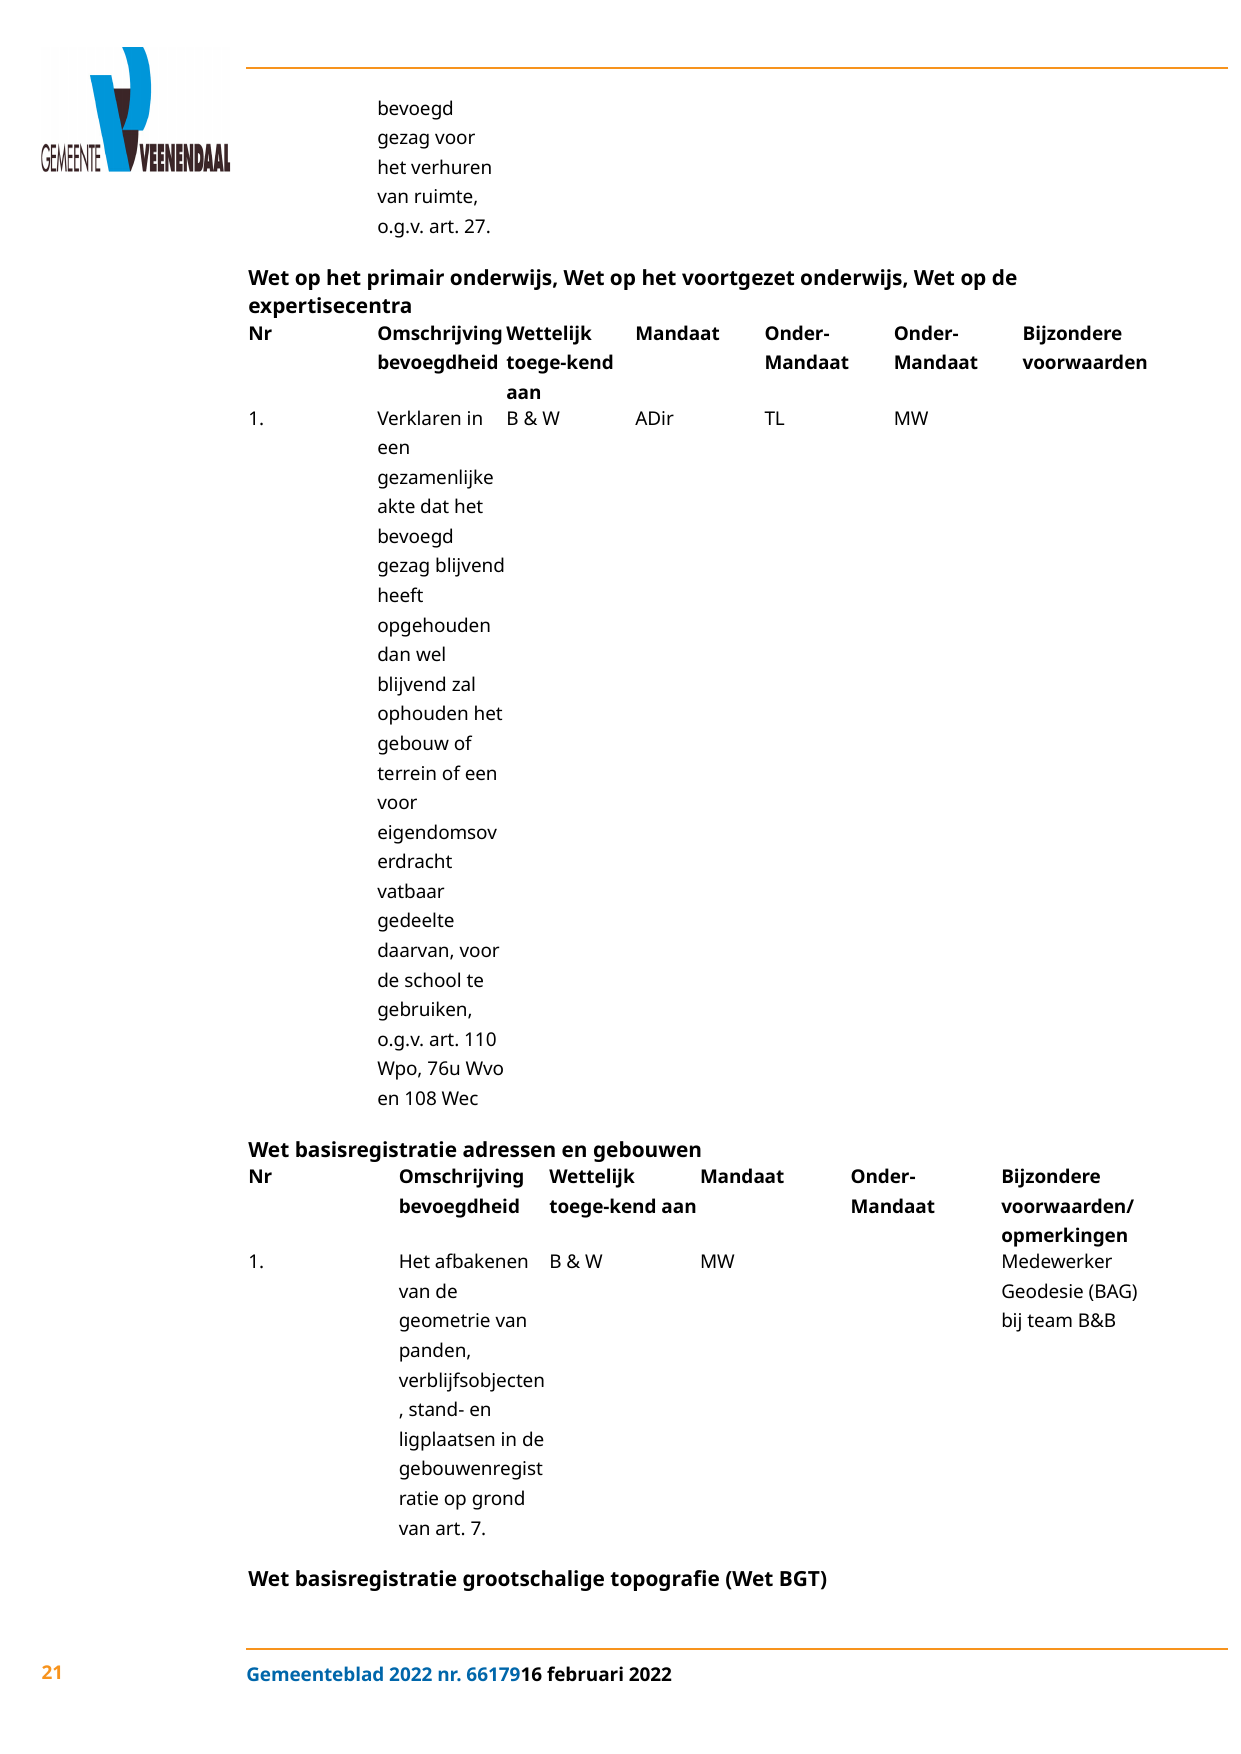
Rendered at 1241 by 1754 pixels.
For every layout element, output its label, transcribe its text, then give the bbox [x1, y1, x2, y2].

table_header Bijzondere voorwaarden/ opmerkingen [1001, 1164, 1152, 1248]
table_cell [1023, 95, 1152, 239]
table_cell B & W [549, 1249, 700, 1540]
picture [123, 47, 231, 172]
table_header Mandaat [700, 1164, 850, 1248]
table_header Onder- Mandaat [894, 320, 1022, 405]
table_cell [894, 95, 1022, 239]
table_cell Medewerker Geodesie (BAG) bij team B&B [1001, 1249, 1152, 1540]
table_cell 1. [248, 405, 377, 1111]
table_cell [248, 95, 377, 239]
table_cell B & W [506, 405, 635, 1111]
table_header Wettelijk toege-kend aan [506, 320, 635, 405]
table_cell MW [700, 1249, 850, 1540]
table_cell bevoegd gezag voor het verhuren van ruimte, o.g.v. art. 27. [377, 95, 506, 239]
table_cell 1. [248, 1249, 398, 1540]
table_header Omschrijving bevoegdheid [399, 1164, 549, 1248]
text Wet op het primair onderwijs, Wet op het voortgezet onderwijs, Wet op de expertisecentra [248, 263, 1152, 320]
text Wet basisregistratie grootschalige topografie (Wet BGT) [248, 1564, 1152, 1593]
table_header Nr [248, 1164, 398, 1248]
table_header Onder- Mandaat [764, 320, 893, 405]
table_cell [506, 95, 635, 239]
table_cell Verklaren in een gezamenlijke akte dat het bevoegd gezag blijvend heeft opgehouden dan wel blijvend zal ophouden het gebouw of terrein of een voor eigendomsoverdracht vatbaar gedeelte daarvan, voor de school te gebruiken, o.g.v. art. 110 Wpo, 76u Wvo en 108 Wec [377, 405, 506, 1111]
table_cell Het afbakenen van de geometrie van panden, verblijfsobjecten, stand- en ligplaatsen in de gebouwenregistratie op grond van art. 7. [399, 1249, 549, 1540]
table_cell [1023, 405, 1152, 1111]
table_cell ADir [635, 405, 764, 1111]
table_cell TL [764, 405, 893, 1111]
table_cell [635, 95, 764, 239]
table_cell MW [894, 405, 1022, 1111]
text Wet basisregistratie adressen en gebouwen [248, 1135, 1152, 1163]
table_header Bijzondere voorwaarden [1023, 320, 1152, 405]
table_cell [850, 1249, 1001, 1540]
table_header Omschrijving bevoegdheid [377, 320, 506, 405]
table_header Mandaat [635, 320, 764, 405]
table_cell [764, 95, 893, 239]
table_header Nr [248, 320, 377, 405]
table_header Onder- Mandaat [850, 1164, 1001, 1248]
picture [41, 47, 130, 172]
table_header Wettelijk toege-kend aan [549, 1164, 700, 1248]
